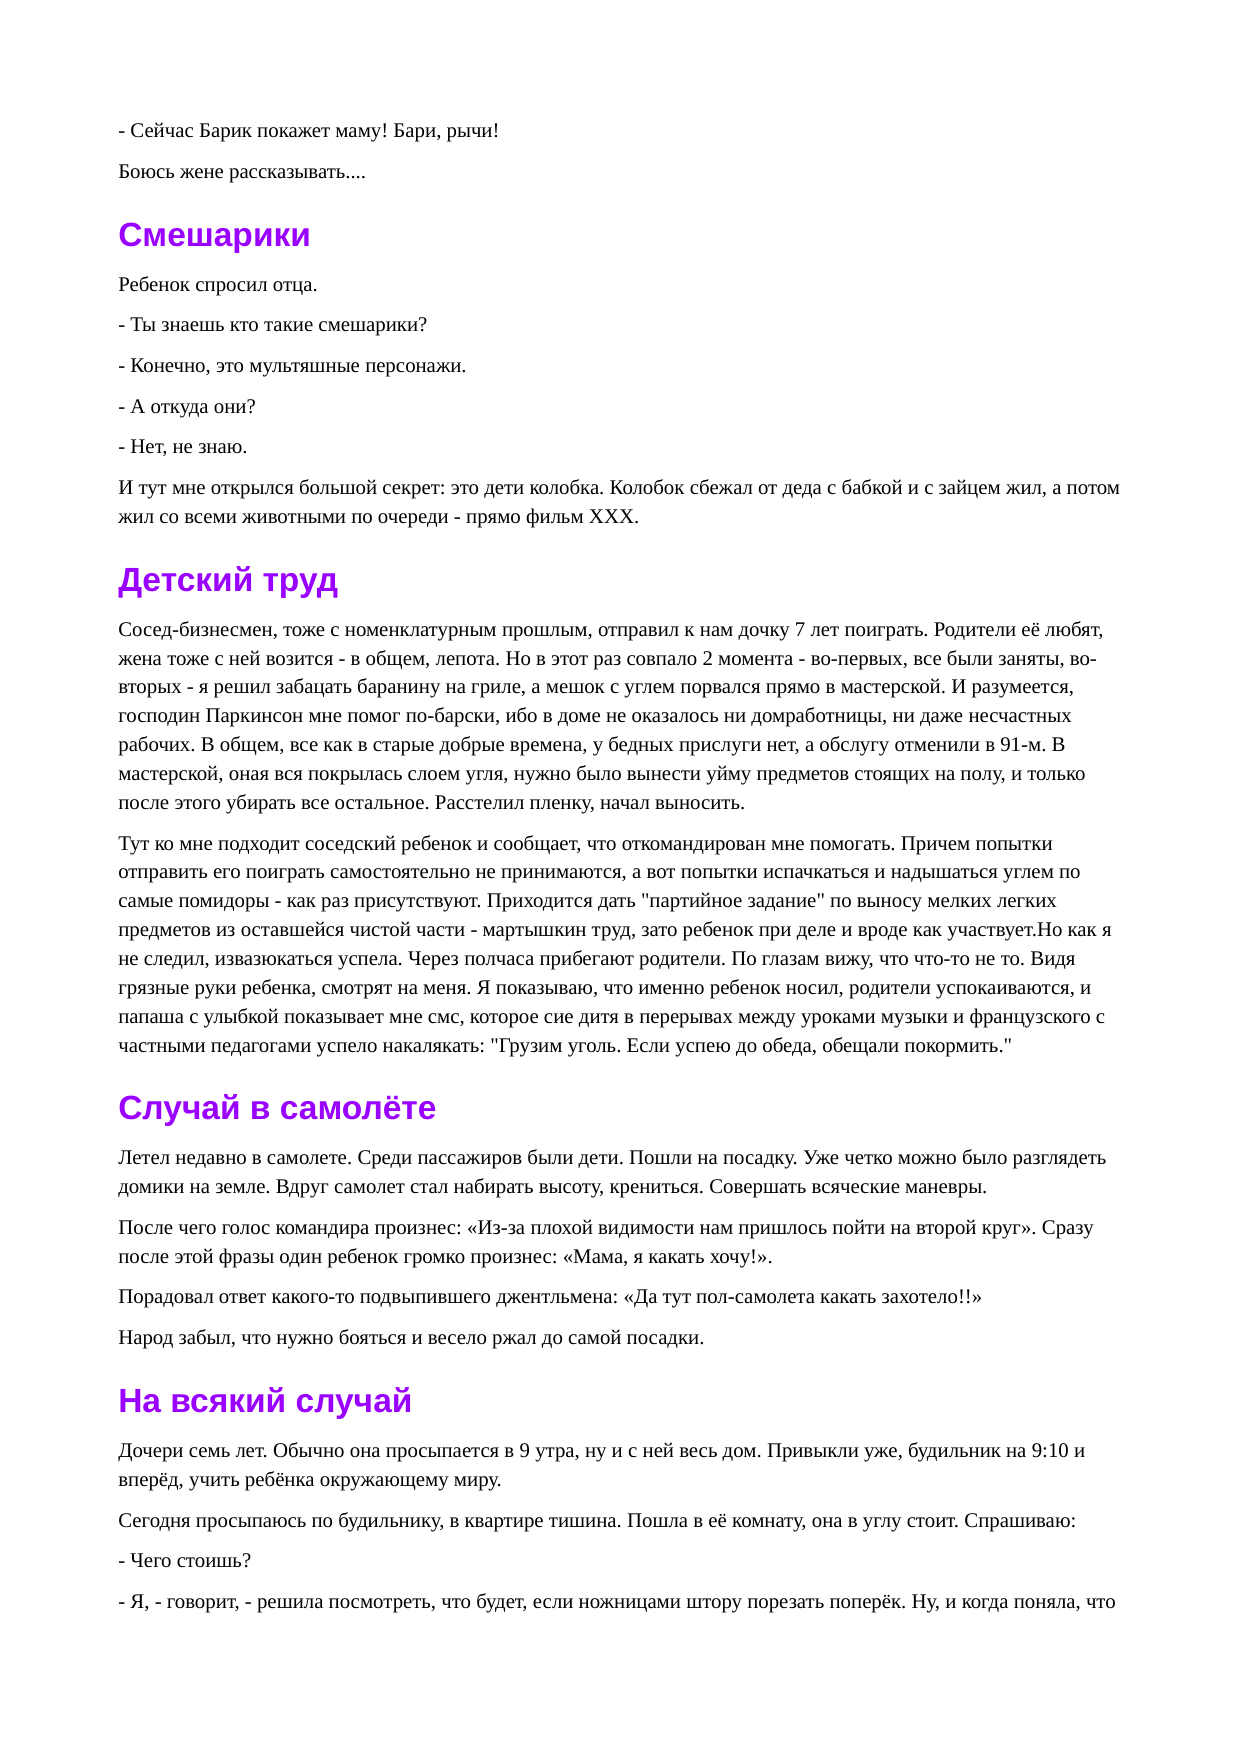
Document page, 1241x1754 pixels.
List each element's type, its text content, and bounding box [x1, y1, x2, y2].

subtitle Смешарики [118, 214, 1122, 253]
text Дочери семь лет. Обычно она просыпается в 9 утра, ну и с ней весь дом. Привыкли уже, будильник на 9:10 и вперёд, учить ребёнка окружающему миру. [118, 1438, 1122, 1491]
text Ребенок спросил отца. [118, 272, 1122, 296]
text Сегодня просыпаюсь по будильнику, в квартире тишина. Пошла в её комнату, она в углу стоит. Спрашиваю: [118, 1507, 1122, 1532]
text - Нет, не знаю. [118, 434, 1122, 458]
text - Конечно, это мультяшные персонажи. [118, 353, 1122, 377]
text Летел недавно в самолете. Среди пассажиров были дети. Пошли на посадку. Уже четко можно было разглядеть домики на земле. Вдруг самолет стал набирать высоту, крениться. Совершать всяческие маневры. [118, 1145, 1122, 1198]
subtitle Случай в самолёте [118, 1088, 1122, 1127]
text Тут ко мне подходит соседский ребенок и сообщает, что откомандирован мне помогать. Причем попытки отправить его поиграть самостоятельно не принимаются, а вот попытки испачкаться и надышаться углем по самые помидоры - как раз присутствуют. Приходится дать "партийное задание" по выносу мелких легких предметов из оставшейся чистой части - мартышкин труд, зато ребенок при деле и вроде как участвует.Но как я не следил, извазюкаться успела. Через полчаса прибегают родители. По глазам вижу, что что-то не то. Видя грязные руки ребенка, смотрят на меня. Я показываю, что именно ребенок носил, родители успокаиваются, и папаша с улыбкой показывает мне смс, которое сие дитя в перерывах между уроками музыки и французского с частными педагогами успело накалякать: "Грузим уголь. Если успею до обеда, обещали покормить." [118, 831, 1122, 1057]
text - А откуда они? [118, 394, 1122, 418]
text - Сейчас Барик покажет маму! Бари, рычи! [118, 118, 1122, 142]
text Порадовал ответ какого-то подвыпившего джентльмена: «Да тут пол-самолета какать захотело!!» [118, 1284, 1122, 1308]
text Боюсь жене рассказывать.... [118, 159, 1122, 183]
text После чего голос командира произнес: «Из-за плохой видимости нам пришлось пойти на второй круг». Сразу после этой фразы один ребенок громко произнес: «Мама, я какать хочу!». [118, 1215, 1122, 1268]
text И тут мне открылся большой секрет: это дети колобка. Колобок сбежал от деда с бабкой и с зайцем жил, а потом жил со всеми животными по очереди - прямо фильм ХХХ. [118, 475, 1122, 528]
subtitle Детский труд [118, 560, 1122, 598]
text Сосед-бизнесмен, тоже с номенклатурным прошлым, отправил к нам дочку 7 лет поиграть. Родители её любят, жена тоже с ней возится - в общем, лепота. Но в этот раз совпало 2 момента - во-первых, все были заняты, во-вторых - я решил забацать баранину на гриле, а мешок с углем порвался прямо в мастерской. И разумеется, господин Паркинсон мне помог по-барски, ибо в доме не оказалось ни домработницы, ни даже несчастных рабочих. В общем, все как в старые добрые времена, у бедных прислуги нет, а обслугу отменили в 91-м. В мастерской, оная вся покрылась слоем угля, нужно было вынести уйму предметов стоящих на полу, и только после этого убирать все остальное. Расстелил пленку, начал выносить. [118, 617, 1122, 814]
text - Ты знаешь кто такие смешарики? [118, 312, 1122, 336]
text Народ забыл, что нужно бояться и весело ржал до самой посадки. [118, 1325, 1122, 1349]
text - Чего стоишь? [118, 1548, 1122, 1572]
subtitle На всякий случай [118, 1381, 1122, 1419]
text - Я, - говорит, - решила посмотреть, что будет, если ножницами штору порезать поперёк. Ну, и когда поняла, что [118, 1589, 1122, 1613]
